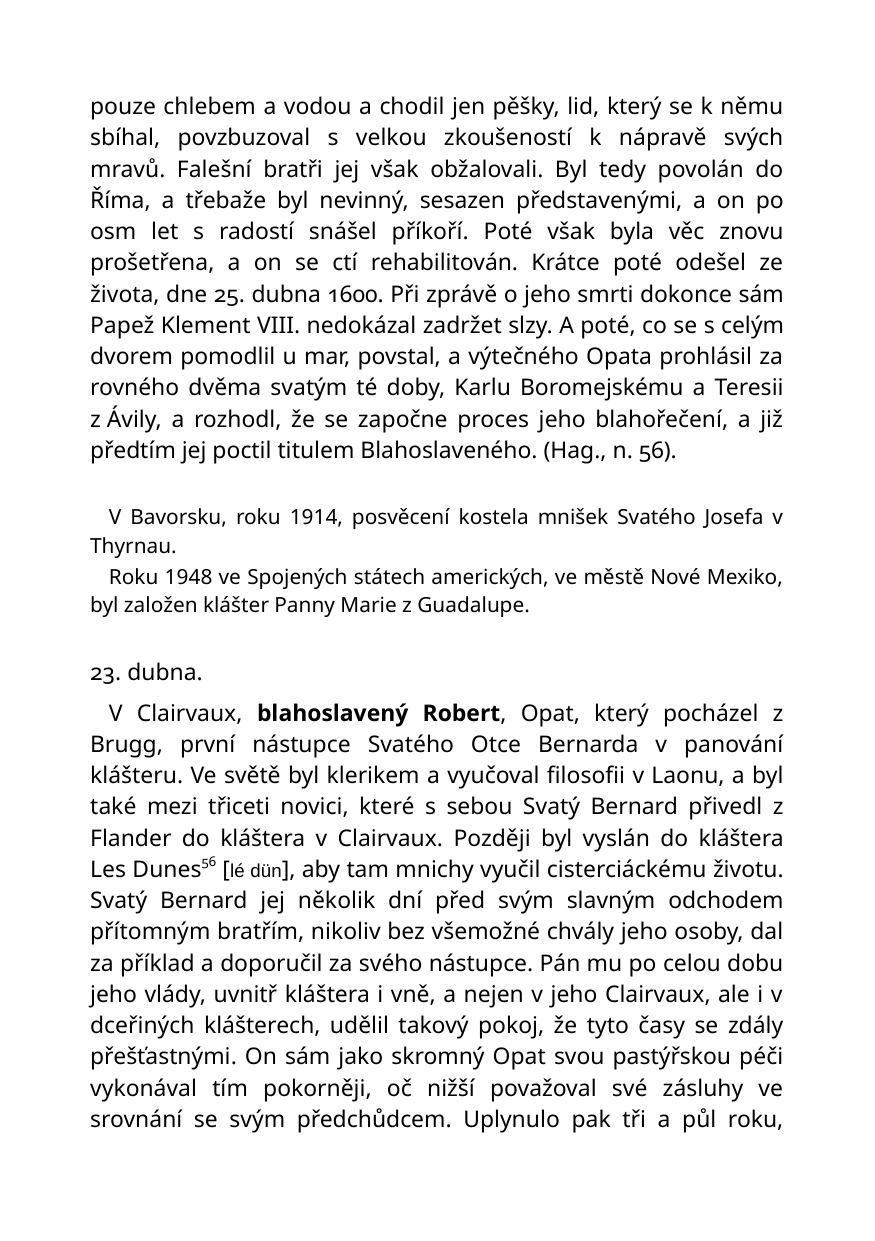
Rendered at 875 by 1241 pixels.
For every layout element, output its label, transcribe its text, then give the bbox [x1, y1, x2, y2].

text pouze chlebem a vodou a chodil jen pěšky, lid, který se k němu sbíhal, povzbuzoval s velkou zkoušeností k nápravě svých mravů. Falešní bratři jej však obžalovali. Byl tedy povolán do Říma, a třebaže byl nevinný, sesazen představenými, a on po osm let s radostí snášel příkoří. Poté však byla věc znovu prošetřena, a on se ctí rehabilitován. Krátce poté odešel ze života, dne 25. dubna 1600. Při zprávě o jeho smrti dokonce sám Papež Klement VIII. nedokázal zadržet slzy. A poté, co se s celým dvorem pomodlil u mar, povstal, a výtečného Opata prohlásil za rovného dvěma svatým té doby, Karlu Boromejskému a Teresii z Ávily, a rozhodl, že se započne proces jeho blahořečení, a již předtím jej poctil titulem Blahoslaveného. (Hag., n. 56). [90, 90, 784, 465]
text 23. dubna. [90, 656, 784, 688]
text Roku 1948 ve Spojených státech amerických, ve městě Nové Mexiko, byl založen klášter Panny Marie z Guadalupe. [90, 562, 784, 619]
text V Bavorsku, roku 1914, posvěcení kostela mnišek Svatého Josefa v Thyrnau. [90, 502, 784, 559]
text V Clairvaux, blahoslavený Robert, Opat, který pocházel z Brugg, první nástupce Svatého Otce Bernarda v panování klášteru. Ve světě byl klerikem a vyučoval filosofii v Laonu, a byl také mezi třiceti novici, které s sebou Svatý Bernard přivedl z Flander do kláštera v Clairvaux. Později byl vyslán do kláštera Les Dunes56 [lé dün], aby tam mnichy vyučil cisterciáckému životu. Svatý Bernard jej několik dní před svým slavným odchodem přítomným bratřím, nikoliv bez všemožné chvály jeho osoby, dal za příklad a doporučil za svého nástupce. Pán mu po celou dobu jeho vlády, uvnitř kláštera i vně, a nejen v jeho Clairvaux, ale i v dceřiných klášterech, udělil takový pokoj, že tyto časy se zdály přešťastnými. On sám jako skromný Opat svou pastýřskou péči vykonával tím pokorněji, oč nižší považoval své zásluhy ve srovnání se svým předchůdcem. Uplynulo pak tři a půl roku, [90, 697, 784, 1134]
